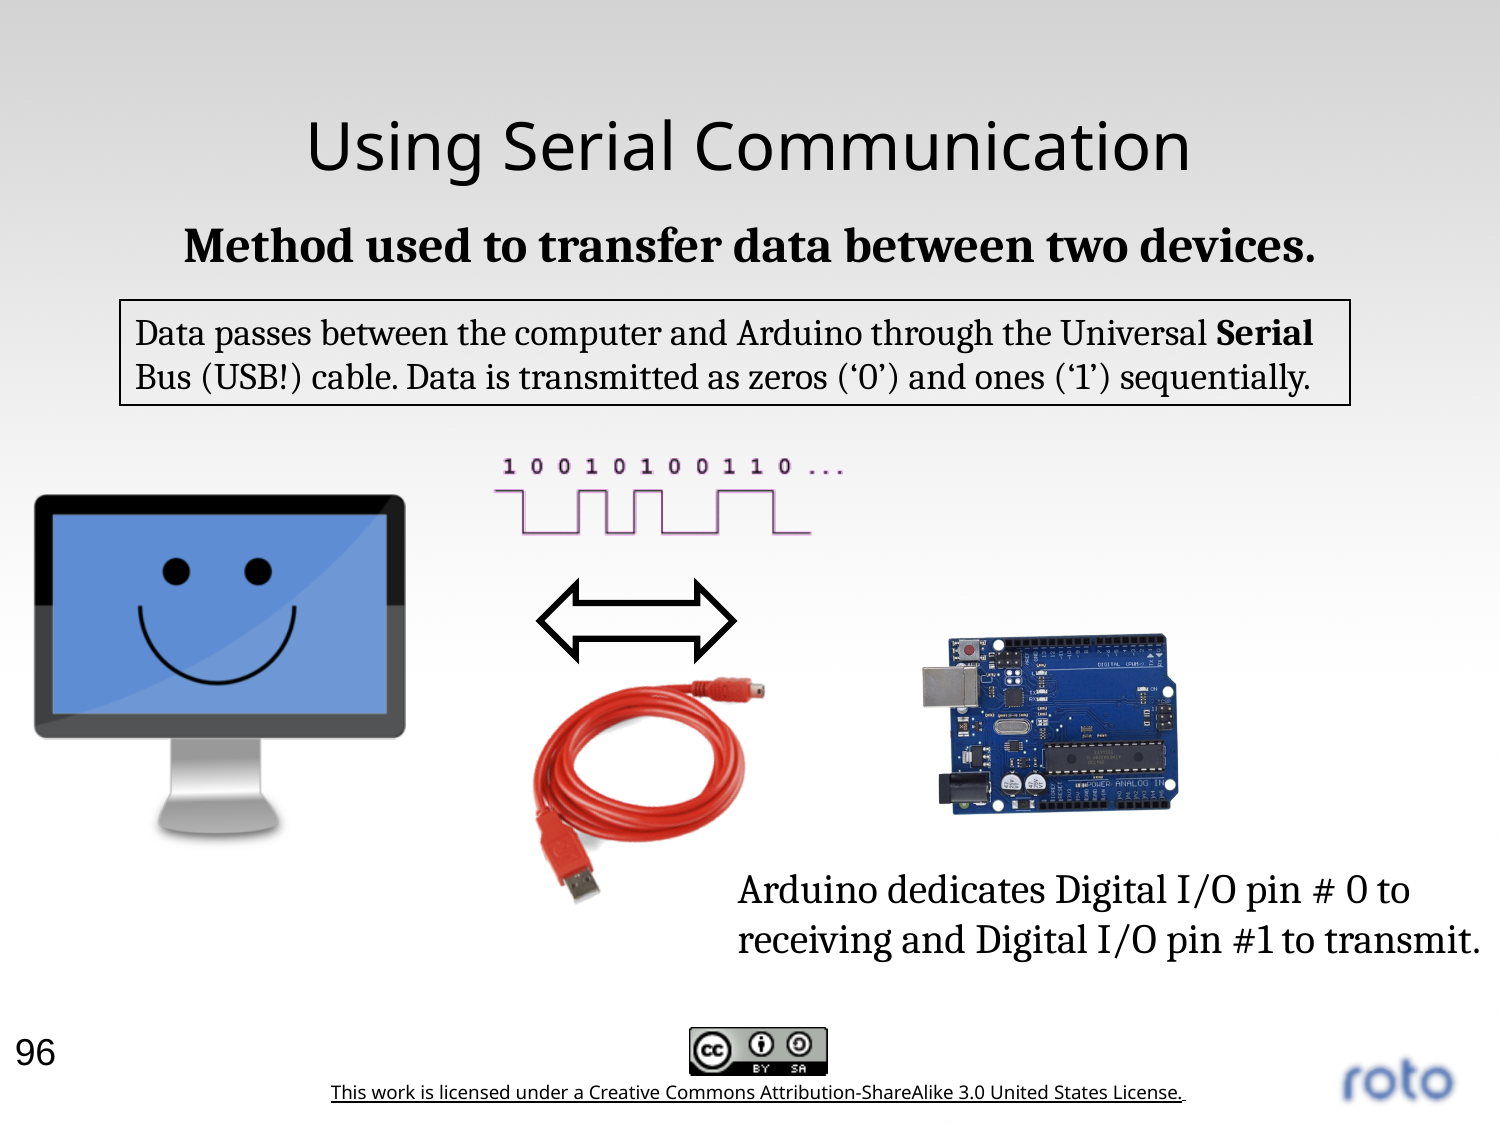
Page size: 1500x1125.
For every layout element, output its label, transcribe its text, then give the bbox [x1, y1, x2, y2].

picture [0, 0, 1500, 1125]
text_box Arduino dedicates Digital I/O pin # 0 to receiving and Digital I/O pin #1 to transmit. [722, 854, 1500, 970]
text_box Data passes between the computer and Arduino through the Universal Serial Bus (USB!) cable. Data is transmitted as zeros (‘0’) and ones (‘1’) sequentially. [120, 300, 1351, 405]
title Using Serial Communication [112, 49, 1388, 205]
list Method used to transfer data between two devices. [112, 205, 1388, 300]
